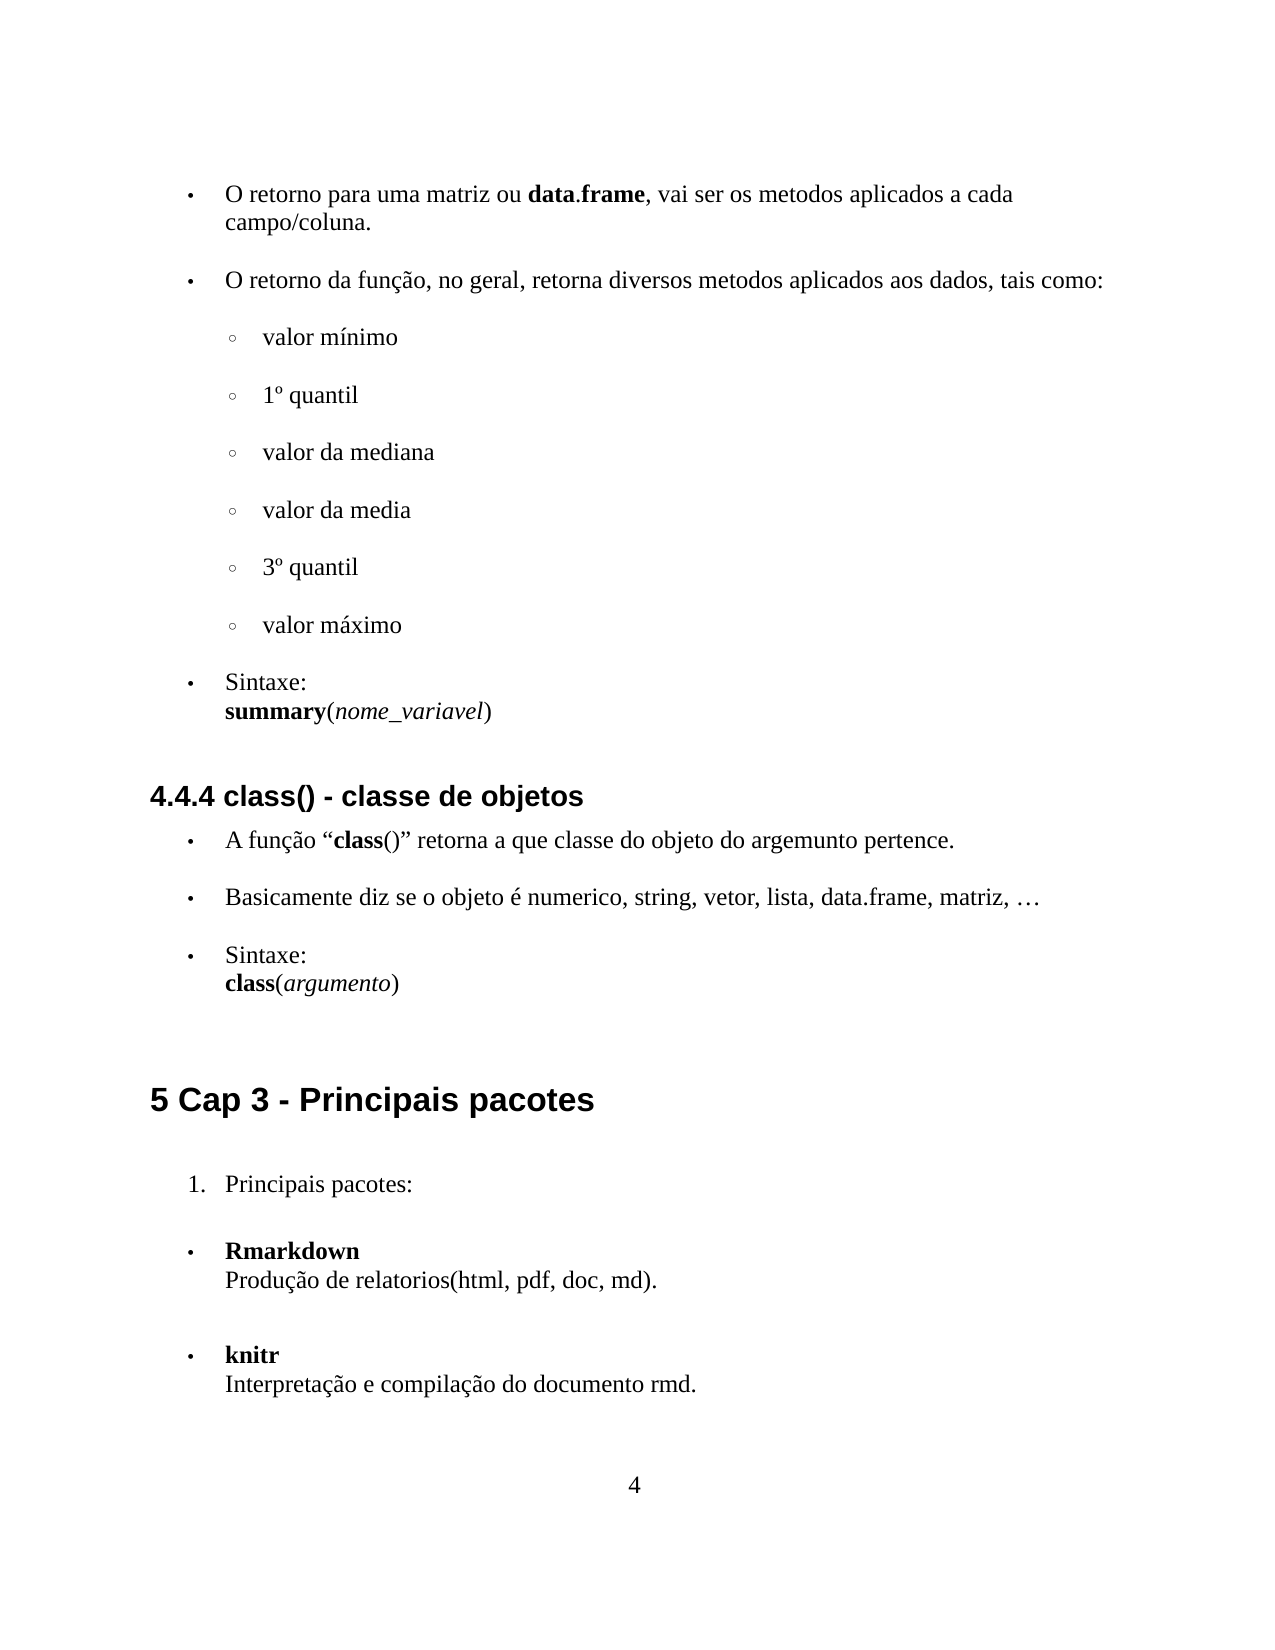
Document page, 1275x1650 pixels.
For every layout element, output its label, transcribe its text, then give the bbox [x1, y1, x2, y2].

list Principais pacotes: [187, 1169, 1125, 1227]
list A função “class()” retorna a que classe do objeto do argemunto pertence. [187, 825, 1125, 882]
list knitr Interpretação e compilação do documento rmd. [187, 1340, 1125, 1426]
list [187, 150, 1125, 179]
list 1º quantil [225, 380, 1125, 437]
list valor da mediana [225, 437, 1125, 495]
list valor máximo [225, 610, 1125, 667]
list O retorno para uma matriz ou data.frame, vai ser os metodos aplicados a cada campo/coluna. [187, 179, 1125, 265]
subtitle 4.4.4 class() - classe de objetos [150, 779, 1125, 812]
list Basicamente diz se o objeto é numerico, string, vetor, lista, data.frame, matriz, … [187, 882, 1125, 940]
list O retorno da função, no geral, retorna diversos metodos aplicados aos dados, tais como: [187, 265, 1125, 322]
list valor da media [225, 495, 1125, 552]
subtitle 5 Cap 3 - Principais pacotes [150, 1080, 1125, 1157]
list Rmarkdown Produção de relatorios(html, pdf, doc, md). [187, 1236, 1125, 1322]
list 3º quantil [225, 552, 1125, 610]
list Sintaxe: summary(nome_variavel) [187, 667, 1125, 754]
list valor mínimo [225, 322, 1125, 380]
list Sintaxe: class(argumento) [187, 940, 1125, 1026]
